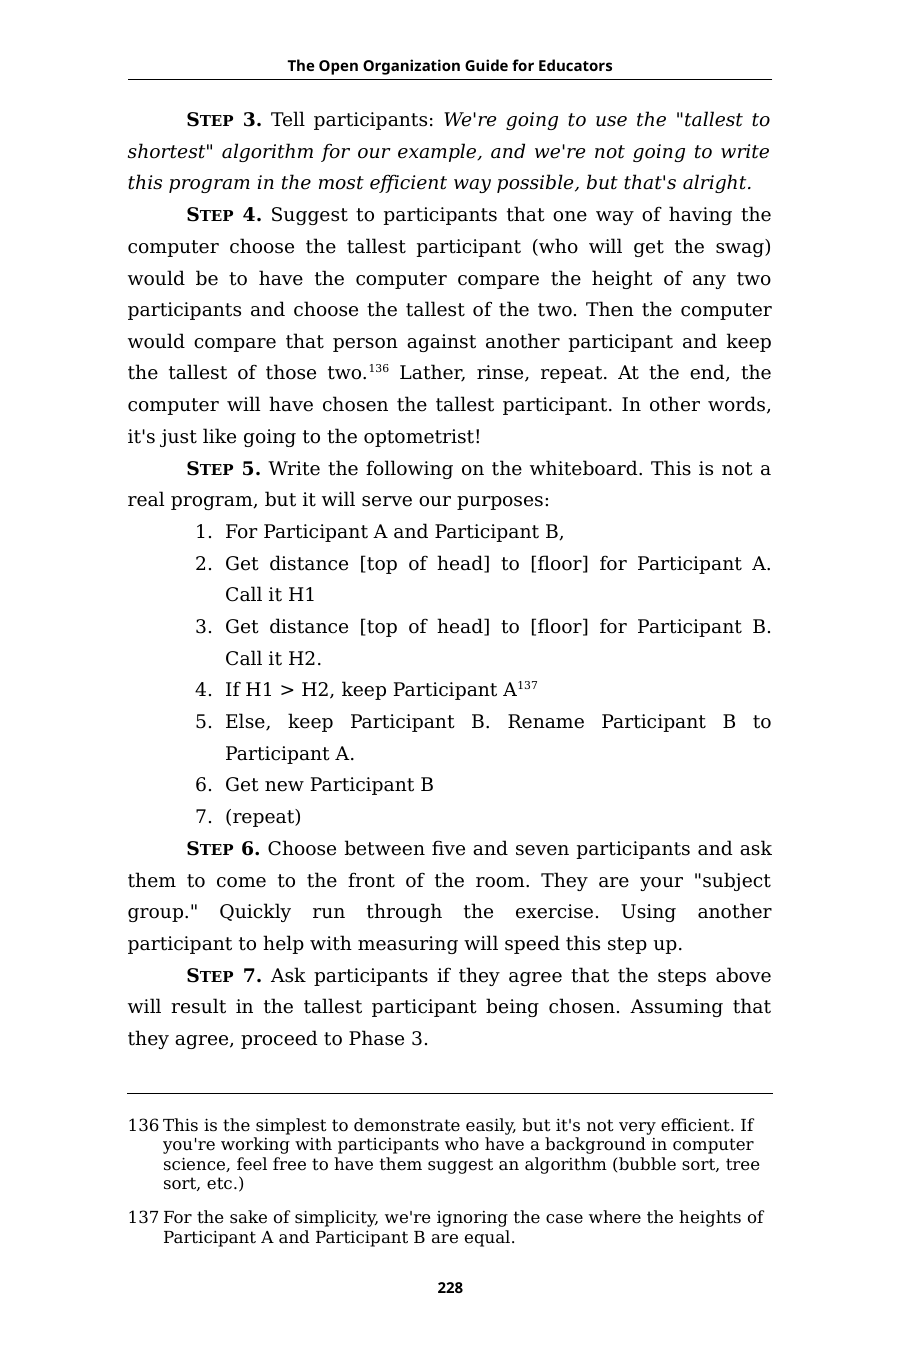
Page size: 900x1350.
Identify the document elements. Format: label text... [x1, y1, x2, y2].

text Step 6. Choose between five and seven participants and ask them to come to the front of the room. They are your "subject group." Quickly run through the exercise. Using another participant to help with measuring will speed this step up. [127, 838, 772, 955]
text Step 5. Write the following on the whiteboard. This is not a real program, but it will serve our purposes: [127, 457, 772, 511]
list If H1 > H2, keep Participant A [195, 679, 772, 701]
list Get distance [top of head] to [floor] for Participant B. Call it H2. [195, 616, 772, 669]
text Step 3. Tell participants: We're going to use the "tallest to shortest" algorithm for our example, and we're not going to write this program in the most efficient way possible, but that's alright. [127, 109, 772, 194]
list Else, keep Participant B. Rename Participant B to Participant A. [195, 711, 772, 764]
list Get new Participant B [195, 774, 772, 796]
text This is the simplest to demonstrate easily, but it's not very efficient. If you're working with participants who have a background in computer science, feel free to have them suggest an algorithm (bubble sort, tree sort, etc.) [127, 1116, 772, 1193]
list (repeat) [195, 806, 772, 828]
list For Participant A and Participant B, [195, 521, 772, 543]
list Get distance [top of head] to [floor] for Participant A. Call it H1 [195, 553, 772, 606]
text Step 7. Ask participants if they agree that the steps above will result in the tallest participant being chosen. Assuming that they agree, proceed to Phase 3. [127, 964, 772, 1050]
text Step 4. Suggest to participants that one way of having the computer choose the tallest participant (who will get the swag) would be to have the computer compare the height of any two participants and choose the tallest of the two. Then the computer would compare that person against another participant and keep the tallest of those two. Lather, rinse, repeat. At the end, the computer will have chosen the tallest participant. In other words, it's just like going to the optometrist! [127, 204, 772, 448]
list For the sake of simplicity, we're ignoring the case where the heights of Participant A and Participant B are equal. [127, 1208, 772, 1247]
